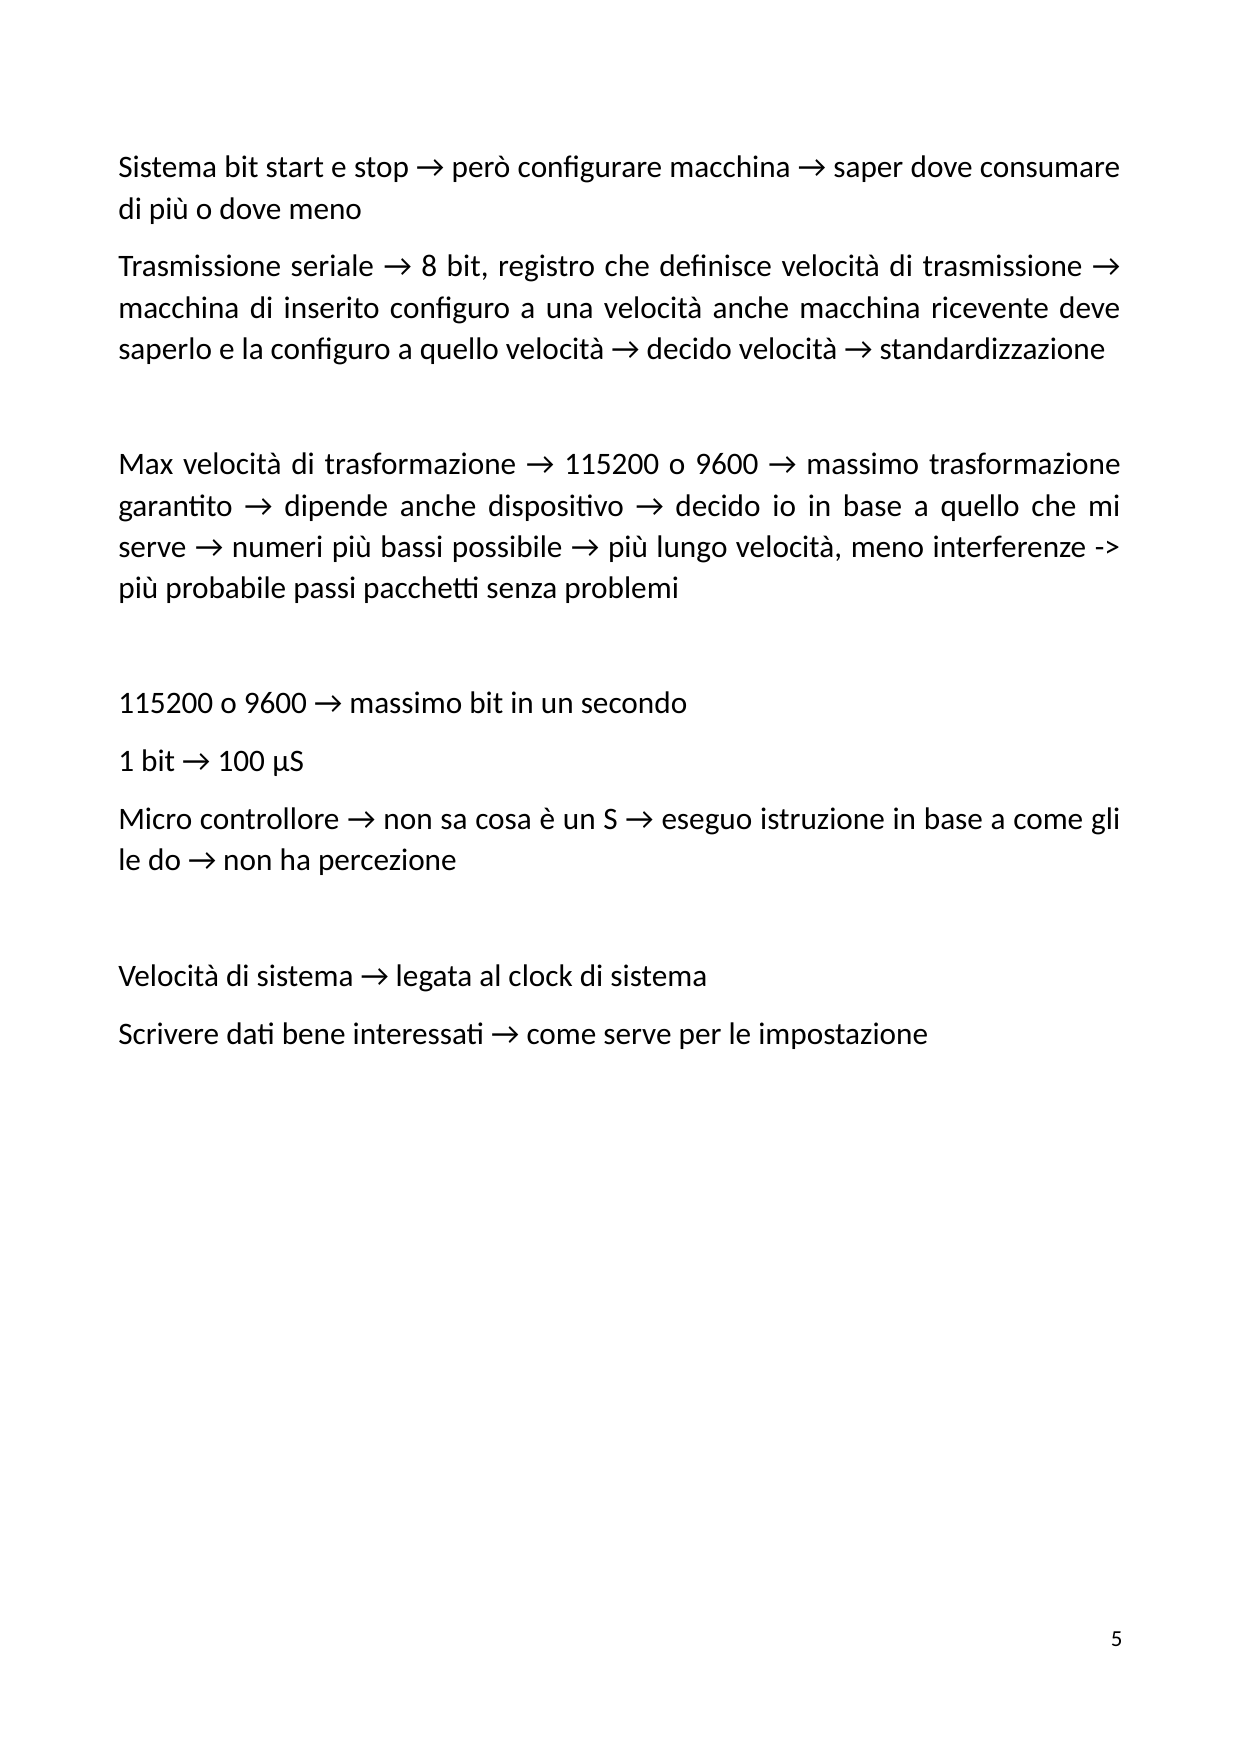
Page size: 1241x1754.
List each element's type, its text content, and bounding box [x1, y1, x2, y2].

text Max velocità di trasformazione → 115200 o 9600 → massimo trasformazione garantito → dipende anche dispositivo → decido io in base a quello che mi serve → numeri più bassi possibile → più lungo velocità, meno interferenze -> più probabile passi pacchetti senza problemi [118, 444, 1122, 606]
text Trasmissione seriale → 8 bit, registro che definisce velocità di trasmissione → macchina di inserito configuro a una velocità anche macchina ricevente deve saperlo e la configuro a quello velocità → decido velocità → standardizzazione [118, 247, 1122, 367]
text 1 bit → 100 µS [118, 741, 1122, 779]
text 115200 o 9600 → massimo bit in un secondo [118, 683, 1122, 722]
text Sistema bit start e stop → però configurare macchina → saper dove consumare di più o dove meno [118, 148, 1122, 227]
text Velocità di sistema → legata al clock di sistema [118, 956, 1122, 994]
text Scrivere dati bene interessati → come serve per le impostazione [118, 1014, 1122, 1052]
text Micro controllore → non sa cosa è un S → eseguo istruzione in base a come gli le do → non ha percezione [118, 799, 1122, 878]
